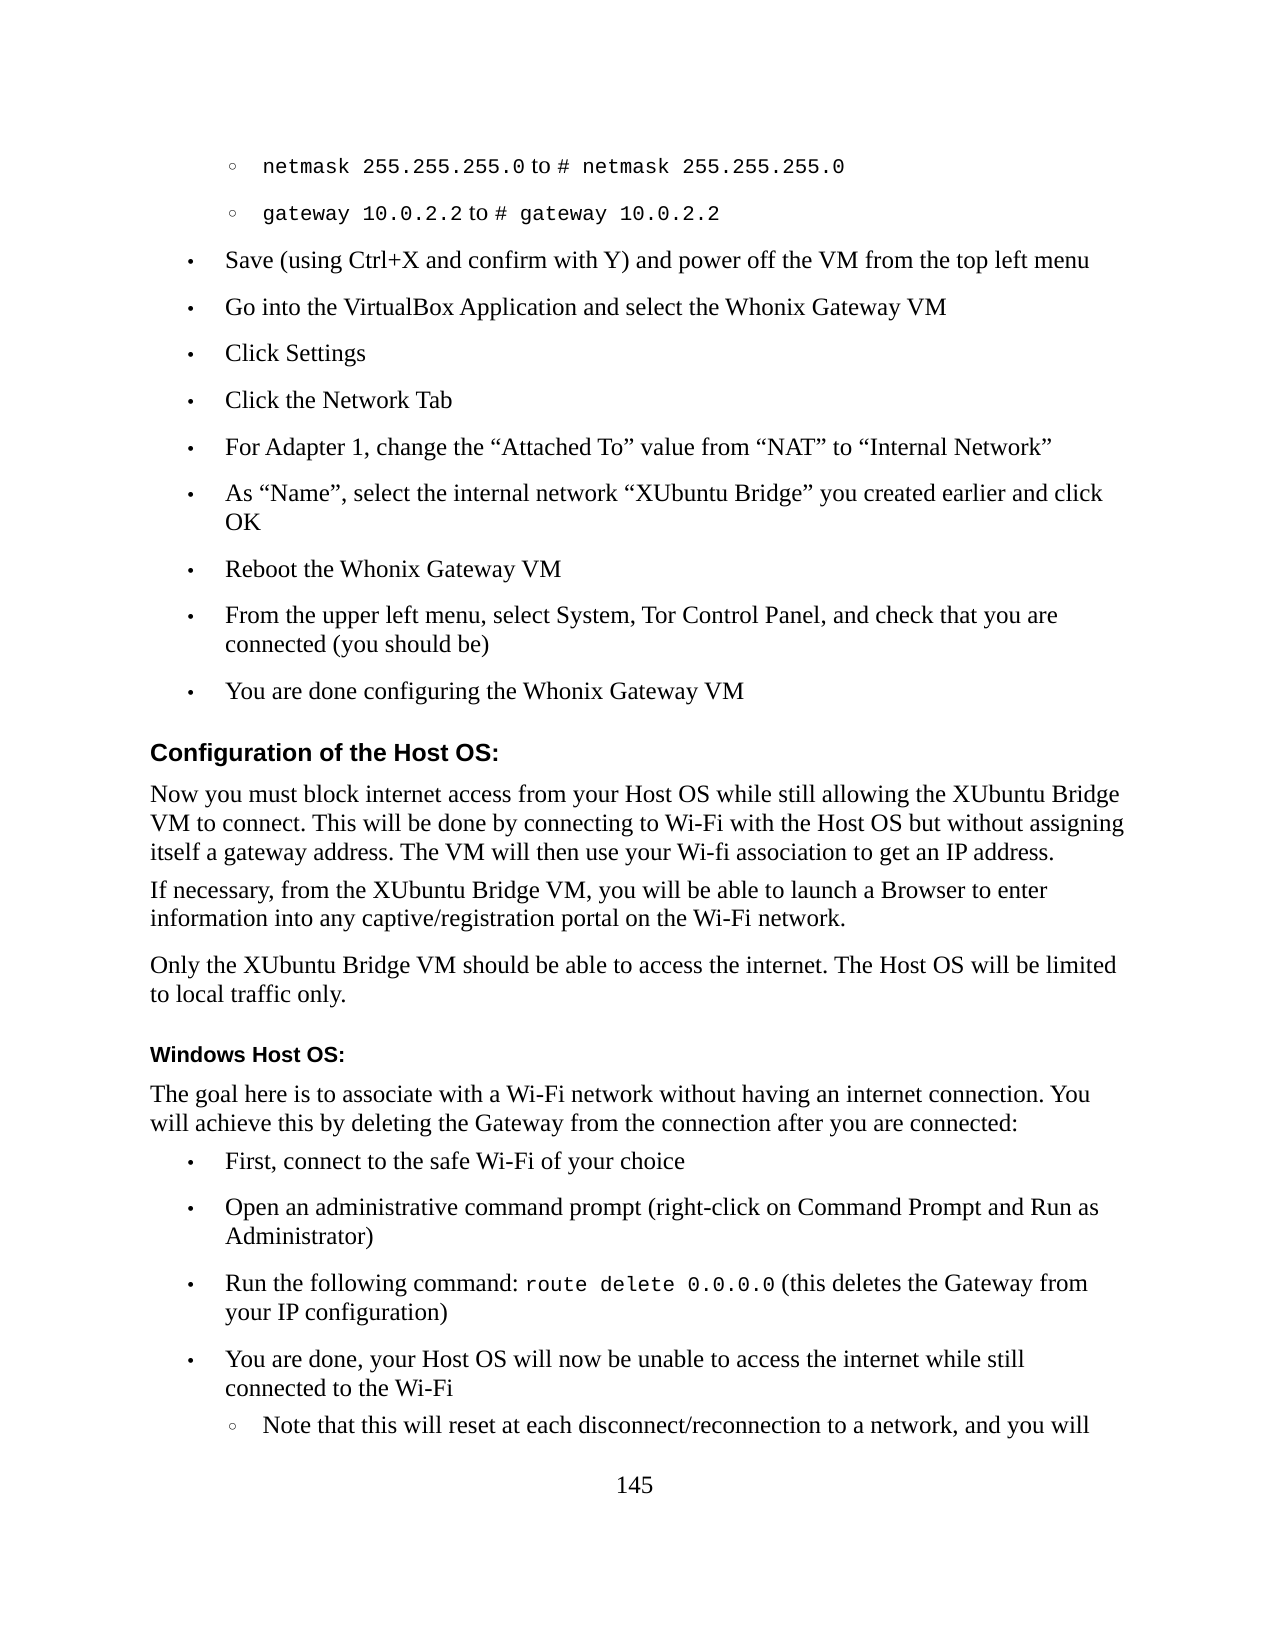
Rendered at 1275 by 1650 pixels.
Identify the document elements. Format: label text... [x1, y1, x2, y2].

subtitle Configuration of the Host OS: [150, 738, 1125, 767]
text The goal here is to associate with a Wi-Fi network without having an internet connection. You will achieve this by deleting the Gateway from the connection after you are connected: [150, 1079, 1125, 1137]
list From the upper left menu, select System, Tor Control Panel, and check that you are connected (you should be) [187, 600, 1125, 658]
list For Adapter 1, change the “Attached To” value from “NAT” to “Internal Network” [187, 432, 1125, 460]
text If necessary, from the XUbuntu Bridge VM, you will be able to launch a Browser to enter information into any captive/registration portal on the Wi-Fi network. [150, 875, 1125, 932]
list Go into the VirtualBox Application and select the Whonix Gateway VM [187, 292, 1125, 320]
list Open an administrative command prompt (right-click on Command Prompt and Run as Administrator) [187, 1192, 1125, 1250]
list First, connect to the safe Wi-Fi of your choice [187, 1146, 1125, 1174]
list As “Name”, select the internal network “XUbuntu Bridge” you created earlier and click OK [187, 478, 1125, 536]
subtitle Windows Host OS: [150, 1042, 1125, 1067]
list Click Settings [187, 338, 1125, 367]
list Note that this will reset at each disconnect/reconnection to a network, and you will [225, 1411, 1125, 1439]
list Click the Network Tab [187, 385, 1125, 414]
list netmask 255.255.255.0 to # netmask 255.255.255.0 [225, 150, 1125, 179]
list Save (using Ctrl+X and confirm with Y) and power off the VM from the top left menu [187, 245, 1125, 274]
text Only the XUbuntu Bridge VM should be able to access the internet. The Host OS will be limited to local traffic only. [150, 950, 1125, 1008]
text Now you must block internet access from your Host OS while still allowing the XUbuntu Bridge VM to connect. This will be done by connecting to Wi-Fi with the Host OS but without assigning itself a gateway address. The VM will then use your Wi-fi association to get an IP address. [150, 779, 1125, 866]
list Run the following command: route delete 0.0.0.0 (this deletes the Gateway from your IP configuration) [187, 1268, 1125, 1326]
list Reboot the Whonix Gateway VM [187, 554, 1125, 582]
list You are done, your Host OS will now be unable to access the internet while still connected to the Wi-Fi [187, 1344, 1125, 1402]
list gateway 10.0.2.2 to # gateway 10.0.2.2 [225, 197, 1125, 227]
list You are done configuring the Whonix Gateway VM [187, 676, 1125, 704]
